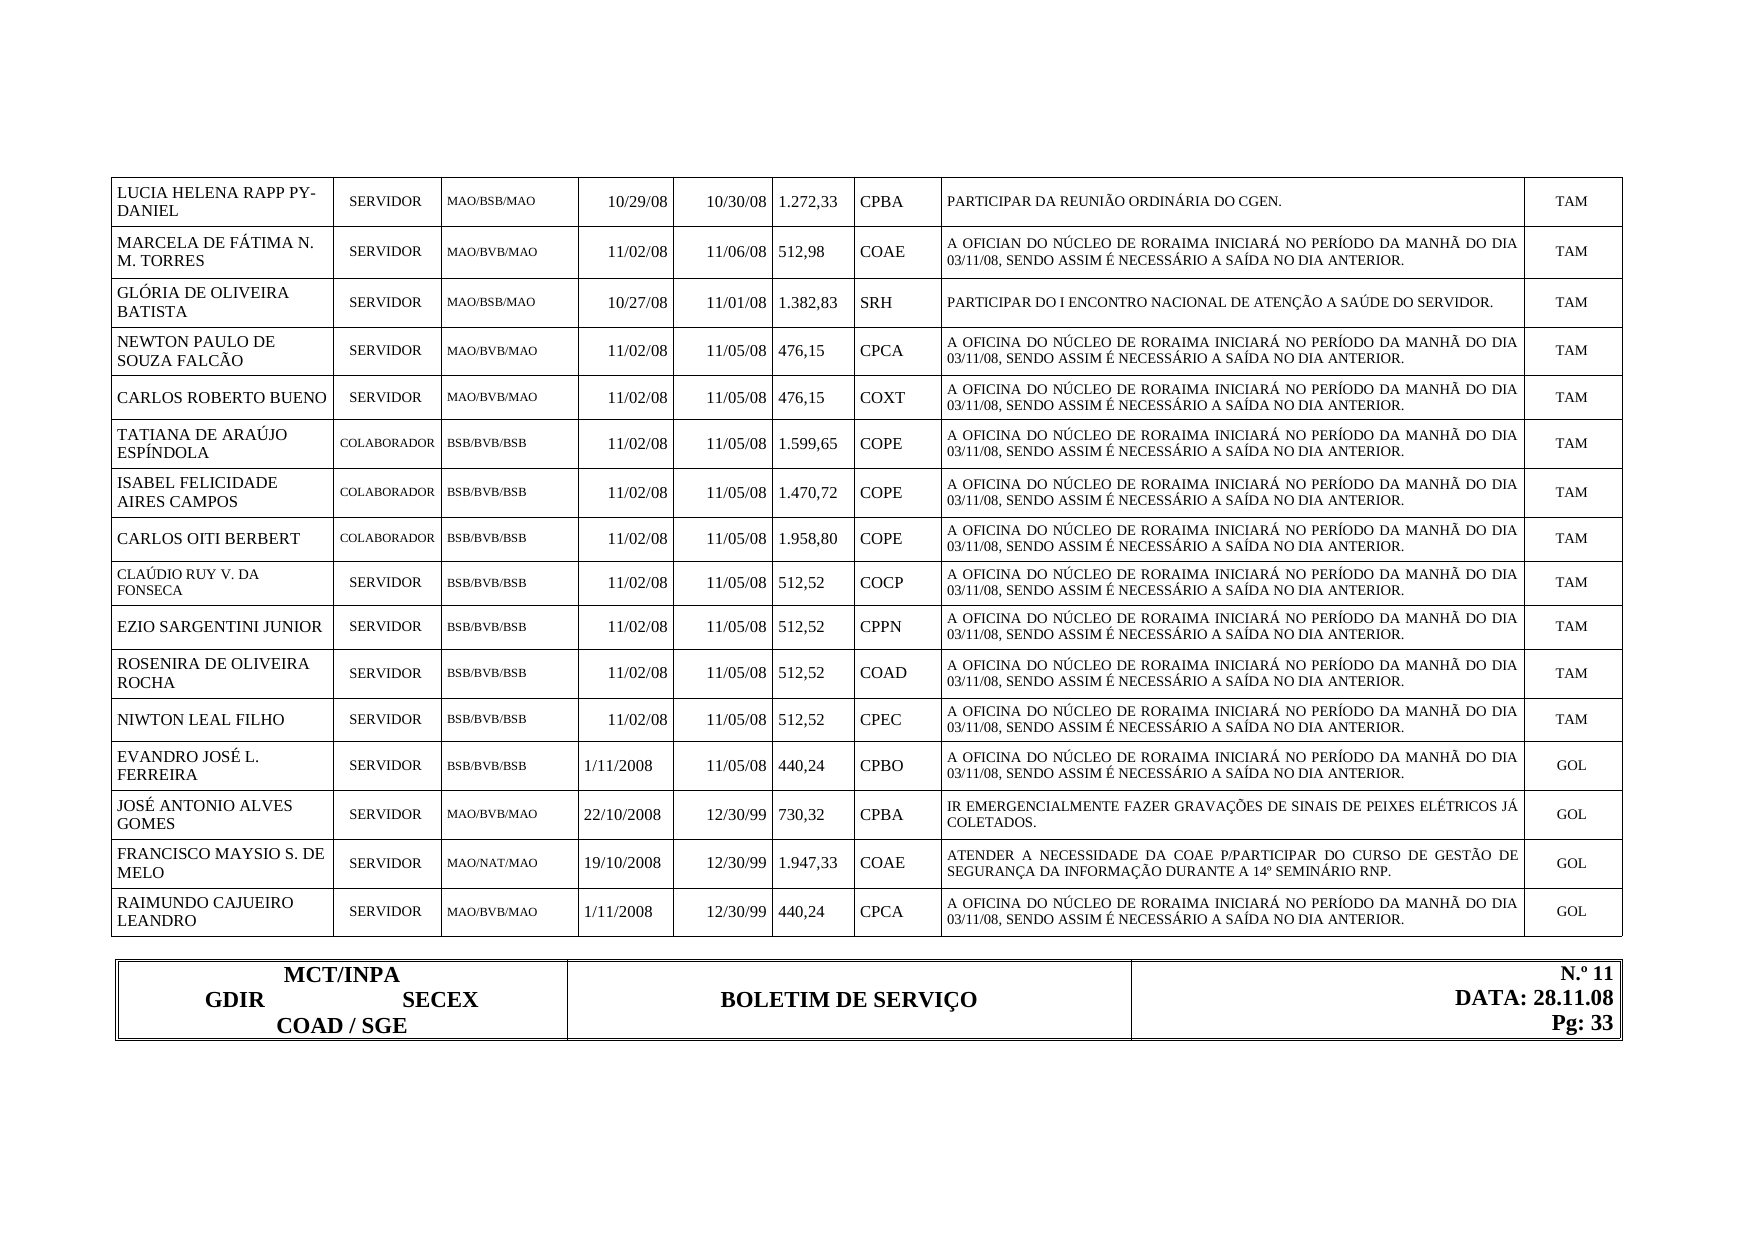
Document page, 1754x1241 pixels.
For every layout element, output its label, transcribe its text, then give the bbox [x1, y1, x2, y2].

table_cell TAM [1525, 518, 1622, 561]
table_cell A OFICIAN DO NÚCLEO DE RORAIMA INICIARÁ NO PERÍODO DA MANHÃ DO DIA 03/11/08, SENDO ASSIM É NECESSÁRIO A SAÍDA NO DIA ANTERIOR. [942, 227, 1524, 278]
table_cell 02/11/08 [579, 650, 673, 697]
table_cell TAM [1525, 469, 1622, 517]
table_cell 1.599,65 [773, 420, 854, 468]
table_cell ATENDER A NECESSIDADE DA COAE P/PARTICIPAR DO CURSO DE GESTÃO DE SEGURANÇA DA INFORMAÇÃO DURANTE A 14º SEMINÁRIO RNP. [942, 840, 1524, 887]
table_cell SERVIDOR [334, 227, 441, 278]
table_cell TAM [1525, 279, 1622, 327]
table_cell CARLOS OITI BERBERT [112, 518, 333, 561]
table_cell A OFICINA DO NÚCLEO DE RORAIMA INICIARÁ NO PERÍODO DA MANHÃ DO DIA 03/11/08, SENDO ASSIM É NECESSÁRIO A SAÍDA NO DIA ANTERIOR. [942, 606, 1524, 649]
table_cell CPCA [855, 328, 941, 375]
table_cell 19/10/2008 [579, 840, 673, 887]
table_cell TAM [1525, 420, 1622, 468]
table_cell NEWTON PAULO DE SOUZA FALCÃO [112, 328, 333, 375]
table_cell A OFICINA DO NÚCLEO DE RORAIMA INICIARÁ NO PERÍODO DA MANHÃ DO DIA 03/11/08, SENDO ASSIM É NECESSÁRIO A SAÍDA NO DIA ANTERIOR. [942, 742, 1524, 790]
table_cell GOL [1525, 889, 1622, 936]
table_cell GOL [1525, 791, 1622, 839]
table_cell A OFICINA DO NÚCLEO DE RORAIMA INICIARÁ NO PERÍODO DA MANHÃ DO DIA 03/11/08, SENDO ASSIM É NECESSÁRIO A SAÍDA NO DIA ANTERIOR. [942, 699, 1524, 741]
table_cell CPBA [855, 791, 941, 839]
table_cell 512,52 [773, 699, 854, 741]
table_cell 1.958,80 [773, 518, 854, 561]
table_cell 1/11/2008 [579, 742, 673, 790]
table_cell BSB/BVB/BSB [442, 469, 578, 517]
table_cell 1.382,83 [773, 279, 854, 327]
table_cell GLÓRIA DE OLIVEIRA BATISTA [112, 279, 333, 327]
table_cell 440,24 [773, 889, 854, 936]
table_cell COXT [855, 376, 941, 419]
table_cell CPBO [855, 742, 941, 790]
table_cell COLABORADOR [334, 420, 441, 468]
table_cell BSB/BVB/BSB [442, 420, 578, 468]
table_cell MAO/BVB/MAO [442, 791, 578, 839]
table_cell TAM [1525, 227, 1622, 278]
table_cell COAE [855, 227, 941, 278]
table_cell 06/11/08 [674, 227, 772, 278]
table_cell TAM [1525, 606, 1622, 649]
table_cell MAO/NAT/MAO [442, 840, 578, 887]
table_cell ROSENIRA DE OLIVEIRA ROCHA [112, 650, 333, 697]
table_cell SERVIDOR [334, 562, 441, 605]
table_cell 02/11/08 [579, 376, 673, 419]
table_cell TAM [1525, 376, 1622, 419]
table_header 30/10/08 [674, 178, 772, 226]
table_cell 05/11/08 [674, 518, 772, 561]
table_cell COPE [855, 518, 941, 561]
table_cell COAE [855, 840, 941, 887]
table_cell BSB/BVB/BSB [442, 742, 578, 790]
table_cell 512,98 [773, 227, 854, 278]
table_cell 512,52 [773, 650, 854, 697]
table_cell 30/12/99 [674, 840, 772, 887]
table_cell 01/11/08 [674, 279, 772, 327]
table_cell 1.470,72 [773, 469, 854, 517]
table_cell SERVIDOR [334, 279, 441, 327]
table_cell SERVIDOR [334, 606, 441, 649]
table_cell SERVIDOR [334, 328, 441, 375]
table_cell MAO/BVB/MAO [442, 889, 578, 936]
table_cell SRH [855, 279, 941, 327]
table_cell SERVIDOR [334, 889, 441, 936]
table_cell 1.947,33 [773, 840, 854, 887]
table_header 29/10/08 [579, 178, 673, 226]
table_header MAO/BSB/MAO [442, 178, 578, 226]
table_header PARTICIPAR DA REUNIÃO ORDINÁRIA DO CGEN. [942, 178, 1524, 226]
table_cell A OFICINA DO NÚCLEO DE RORAIMA INICIARÁ NO PERÍODO DA MANHÃ DO DIA 03/11/08, SENDO ASSIM É NECESSÁRIO A SAÍDA NO DIA ANTERIOR. [942, 420, 1524, 468]
table_header 1.272,33 [773, 178, 854, 226]
table_cell A OFICINA DO NÚCLEO DE RORAIMA INICIARÁ NO PERÍODO DA MANHÃ DO DIA 03/11/08, SENDO ASSIM É NECESSÁRIO A SAÍDA NO DIA ANTERIOR. [942, 328, 1524, 375]
table_header MCT/INPA GDIR SECEX COAD / SGE [119, 962, 567, 1038]
table_header TAM [1525, 178, 1622, 226]
table_cell 476,15 [773, 328, 854, 375]
table_cell MAO/BVB/MAO [442, 376, 578, 419]
table_cell A OFICINA DO NÚCLEO DE RORAIMA INICIARÁ NO PERÍODO DA MANHÃ DO DIA 03/11/08, SENDO ASSIM É NECESSÁRIO A SAÍDA NO DIA ANTERIOR. [942, 469, 1524, 517]
table_cell A OFICINA DO NÚCLEO DE RORAIMA INICIARÁ NO PERÍODO DA MANHÃ DO DIA 03/11/08, SENDO ASSIM É NECESSÁRIO A SAÍDA NO DIA ANTERIOR. [942, 518, 1524, 561]
table_cell SERVIDOR [334, 699, 441, 741]
table_cell GOL [1525, 840, 1622, 887]
table_cell TAM [1525, 562, 1622, 605]
table_cell 512,52 [773, 562, 854, 605]
table_cell A OFICINA DO NÚCLEO DE RORAIMA INICIARÁ NO PERÍODO DA MANHÃ DO DIA 03/11/08, SENDO ASSIM É NECESSÁRIO A SAÍDA NO DIA ANTERIOR. [942, 376, 1524, 419]
table_cell 02/11/08 [579, 518, 673, 561]
table_cell CPEC [855, 699, 941, 741]
table_cell MAO/BSB/MAO [442, 279, 578, 327]
table_cell BSB/BVB/BSB [442, 650, 578, 697]
table_cell TATIANA DE ARAÚJO ESPÍNDOLA [112, 420, 333, 468]
table_cell 22/10/2008 [579, 791, 673, 839]
table_cell MARCELA DE FÁTIMA N. M. TORRES [112, 227, 333, 278]
table_cell GOL [1525, 742, 1622, 790]
table_header SERVIDOR [334, 178, 441, 226]
table_cell COLABORADOR [334, 518, 441, 561]
table_cell SERVIDOR [334, 840, 441, 887]
table_cell BSB/BVB/BSB [442, 518, 578, 561]
table_cell 440,24 [773, 742, 854, 790]
table_cell BSB/BVB/BSB [442, 562, 578, 605]
table_cell MAO/BVB/MAO [442, 328, 578, 375]
table_cell IR EMERGENCIALMENTE FAZER GRAVAÇÕES DE SINAIS DE PEIXES ELÉTRICOS JÁ COLETADOS. [942, 791, 1524, 839]
table_cell 30/12/99 [674, 889, 772, 936]
table_cell EZIO SARGENTINI JUNIOR [112, 606, 333, 649]
table_header LUCIA HELENA RAPP PY-DANIEL [112, 178, 333, 226]
table_cell SERVIDOR [334, 742, 441, 790]
table_cell 27/10/08 [579, 279, 673, 327]
table_cell A OFICINA DO NÚCLEO DE RORAIMA INICIARÁ NO PERÍODO DA MANHÃ DO DIA 03/11/08, SENDO ASSIM É NECESSÁRIO A SAÍDA NO DIA ANTERIOR. [942, 562, 1524, 605]
table_cell 05/11/08 [674, 328, 772, 375]
table_header CPBA [855, 178, 941, 226]
table_cell CPCA [855, 889, 941, 936]
table_cell TAM [1525, 650, 1622, 697]
table_cell COAD [855, 650, 941, 697]
table_header N.º 11 DATA: 28.11.08 Pg: 33 [1132, 962, 1620, 1038]
table_cell 05/11/08 [674, 699, 772, 741]
table_cell 02/11/08 [579, 469, 673, 517]
table_cell RAIMUNDO CAJUEIRO LEANDRO [112, 889, 333, 936]
table_cell CLAÚDIO RUY V. DA FONSECA [112, 562, 333, 605]
table_cell 05/11/08 [674, 562, 772, 605]
table_cell 02/11/08 [579, 562, 673, 605]
table_cell BSB/BVB/BSB [442, 606, 578, 649]
table_cell A OFICINA DO NÚCLEO DE RORAIMA INICIARÁ NO PERÍODO DA MANHÃ DO DIA 03/11/08, SENDO ASSIM É NECESSÁRIO A SAÍDA NO DIA ANTERIOR. [942, 650, 1524, 697]
table_cell 02/11/08 [579, 606, 673, 649]
table_cell SERVIDOR [334, 650, 441, 697]
table_cell 512,52 [773, 606, 854, 649]
table_cell 05/11/08 [674, 376, 772, 419]
table_cell NIWTON LEAL FILHO [112, 699, 333, 741]
table_cell COCP [855, 562, 941, 605]
table_cell 05/11/08 [674, 606, 772, 649]
table_cell PARTICIPAR DO I ENCONTRO NACIONAL DE ATENÇÃO A SAÚDE DO SERVIDOR. [942, 279, 1524, 327]
table_cell COPE [855, 420, 941, 468]
table_cell CARLOS ROBERTO BUENO [112, 376, 333, 419]
table_cell TAM [1525, 699, 1622, 741]
table_cell COPE [855, 469, 941, 517]
table_cell CPPN [855, 606, 941, 649]
table_cell ISABEL FELICIDADE AIRES CAMPOS [112, 469, 333, 517]
table_cell 02/11/08 [579, 420, 673, 468]
table_cell EVANDRO JOSÉ L. FERREIRA [112, 742, 333, 790]
table_cell 05/11/08 [674, 650, 772, 697]
table_cell TAM [1525, 328, 1622, 375]
table_header BOLETIM DE SERVIÇO [568, 962, 1131, 1038]
table_cell SERVIDOR [334, 791, 441, 839]
table_cell 05/11/08 [674, 742, 772, 790]
table_cell 02/11/08 [579, 699, 673, 741]
table_cell 02/11/08 [579, 328, 673, 375]
table_cell A OFICINA DO NÚCLEO DE RORAIMA INICIARÁ NO PERÍODO DA MANHÃ DO DIA 03/11/08, SENDO ASSIM É NECESSÁRIO A SAÍDA NO DIA ANTERIOR. [942, 889, 1524, 936]
table_cell MAO/BVB/MAO [442, 227, 578, 278]
table_cell JOSÉ ANTONIO ALVES GOMES [112, 791, 333, 839]
table_cell 730,32 [773, 791, 854, 839]
table_cell COLABORADOR [334, 469, 441, 517]
table_cell 1/11/2008 [579, 889, 673, 936]
table_cell SERVIDOR [334, 376, 441, 419]
table_cell 476,15 [773, 376, 854, 419]
table_cell FRANCISCO MAYSIO S. DE MELO [112, 840, 333, 887]
table_cell 05/11/08 [674, 420, 772, 468]
table_cell 05/11/08 [674, 469, 772, 517]
table_cell 02/11/08 [579, 227, 673, 278]
table_cell BSB/BVB/BSB [442, 699, 578, 741]
table_cell 30/12/99 [674, 791, 772, 839]
